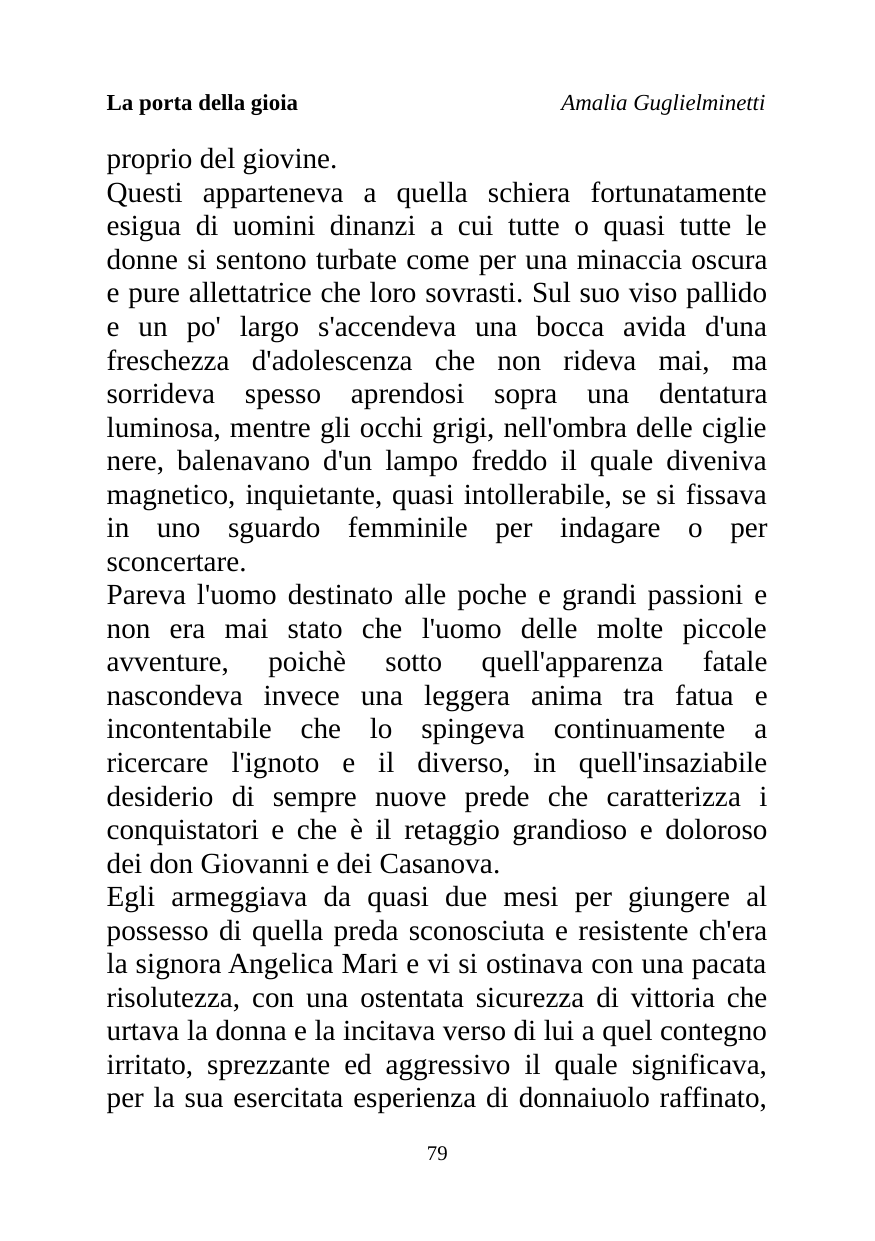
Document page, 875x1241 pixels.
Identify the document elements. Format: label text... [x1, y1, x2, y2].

text Pareva l'uomo destinato alle poche e grandi passioni e non era mai stato che l'uomo delle molte piccole avventure, poichè sotto quell'apparenza fatale nascondeva invece una leggera anima tra fatua e incontentabile che lo spingeva continuamente a ricercare l'ignoto e il diverso, in quell'insaziabile desiderio di sempre nuove prede che caratterizza i conquistatori e che è il retaggio grandioso e doloroso dei don Giovanni e dei Casanova. [106, 577, 768, 879]
text Questi apparteneva a quella schiera fortunatamente esigua di uomini dinanzi a cui tutte o quasi tutte le donne si sentono turbate come per una minaccia oscura e pure allettatrice che loro sovrasti. Sul suo viso pallido e un po' largo s'accendeva una bocca avida d'una freschezza d'adolescenza che non rideva mai, ma sorrideva spesso aprendosi sopra una dentatura luminosa, mentre gli occhi grigi, nell'ombra delle ciglie nere, balenavano d'un lampo freddo il quale diveniva magnetico, inquietante, quasi intollerabile, se si fissava in uno sguardo femminile per indagare o per sconcertare. [106, 175, 768, 577]
text Egli armeggiava da quasi due mesi per giungere al possesso di quella preda sconosciuta e resistente ch'era la signora Angelica Mari e vi si ostinava con una pacata risolutezza, con una ostentata sicurezza di vittoria che urtava la donna e la incitava verso di lui a quel contegno irritato, sprezzante ed aggressivo il quale significava, per la sua esercitata esperienza di donnaiuolo raffinato, [106, 879, 768, 1114]
text proprio del giovine. [106, 141, 768, 175]
